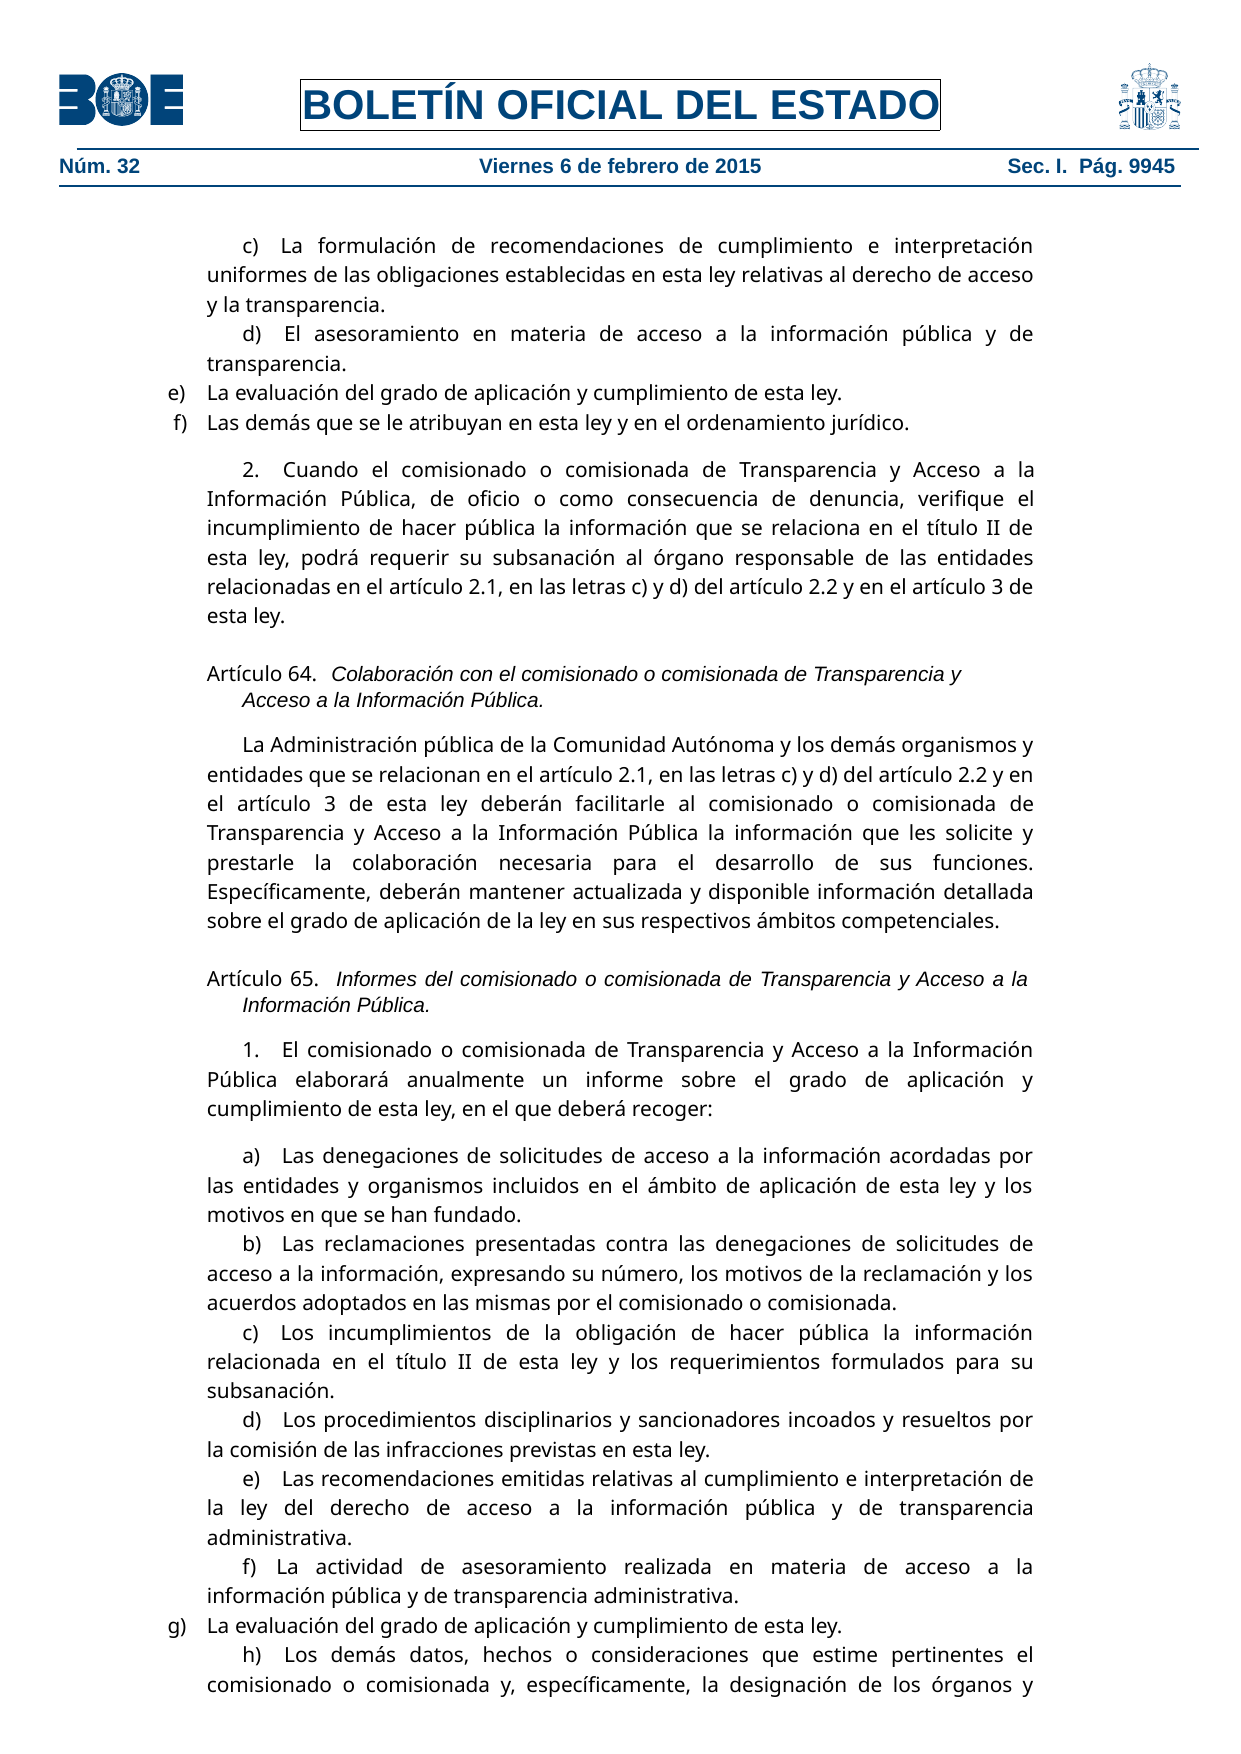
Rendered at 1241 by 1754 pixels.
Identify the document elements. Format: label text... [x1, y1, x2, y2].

list Las denegaciones de solicitudes de acceso a la información acordadas por las entidades y organismos incluidos en el ámbito de aplicación de esta ley y los motivos en que se han fundado. [207, 1141, 1033, 1228]
list Los procedimientos disciplinarios y sancionadores incoados y resueltos por la comisión de las infracciones previstas en esta ley. [207, 1406, 1034, 1463]
list Las demás que se le atribuyan en esta ley y en el ordenamiento jurídico. [173, 408, 1198, 436]
picture [1118, 63, 1181, 130]
text Artículo 64. Colaboración con el comisionado o comisionada de Transparencia y Acceso a la Información Pública. [207, 659, 1033, 712]
list Los demás datos, hechos o consideraciones que estime pertinentes el comisionado o comisionada y, específicamente, la designación de los órganos y [207, 1640, 1034, 1698]
list Los incumplimientos de la obligación de hacer pública la información relacionada en el título II de esta ley y los requerimientos formulados para su subsanación. [207, 1318, 1033, 1404]
list Las recomendaciones emitidas relativas al cumplimiento e interpretación de la ley del derecho de acceso a la información pública y de transparencia administrativa. [207, 1464, 1034, 1551]
list Las reclamaciones presentadas contra las denegaciones de solicitudes de acceso a la información, expresando su número, los motivos de la reclamación y los acuerdos adoptados en las mismas por el comisionado o comisionada. [207, 1229, 1034, 1316]
list Cuando el comisionado o comisionada de Transparencia y Acceso a la Información Pública, de oficio o como consecuencia de denuncia, verifique el incumplimiento de hacer pública la información que se relaciona en el título II de esta ley, podrá requerir su subsanación al órgano responsable de las entidades relacionadas en el artículo 2.1, en las letras c) y d) del artículo 2.2 y en el artículo 3 de esta ley. [207, 455, 1035, 629]
text La Administración pública de la Comunidad Autónoma y los demás organismos y entidades que se relacionan en el artículo 2.1, en las letras c) y d) del artículo 2.2 y en el artículo 3 de esta ley deberán facilitarle al comisionado o comisionada de Transparencia y Acceso a la Información Pública la información que les solicite y prestarle la colaboración necesaria para el desarrollo de sus funciones. Específicamente, deberán mantener actualizada y disponible información detallada sobre el grado de aplicación de la ley en sus respectivos ámbitos competenciales. [207, 731, 1034, 934]
subtitle Núm. 32 Viernes 6 de febrero de 2015 Sec. I. Pág. 9945 [59, 154, 1198, 178]
list El comisionado o comisionada de Transparencia y Acceso a la Información Pública elaborará anualmente un informe sobre el grado de aplicación y cumplimiento de esta ley, en el que deberá recoger: [207, 1036, 1034, 1123]
list La evaluación del grado de aplicación y cumplimiento de esta ley. [167, 378, 1198, 407]
text Artículo 65. Informes del comisionado o comisionada de Transparencia y Acceso a la Información Pública. [207, 964, 1033, 1017]
list La actividad de asesoramiento realizada en materia de acceso a la información pública y de transparencia administrativa. [207, 1552, 1034, 1610]
list La evaluación del grado de aplicación y cumplimiento de esta ley. [167, 1611, 1198, 1639]
list El asesoramiento en materia de acceso a la información pública y de transparencia. [207, 319, 1034, 377]
picture [59, 73, 183, 126]
list La formulación de recomendaciones de cumplimiento e interpretación uniformes de las obligaciones establecidas en esta ley relativas al derecho de acceso y la transparencia. [207, 231, 1034, 318]
